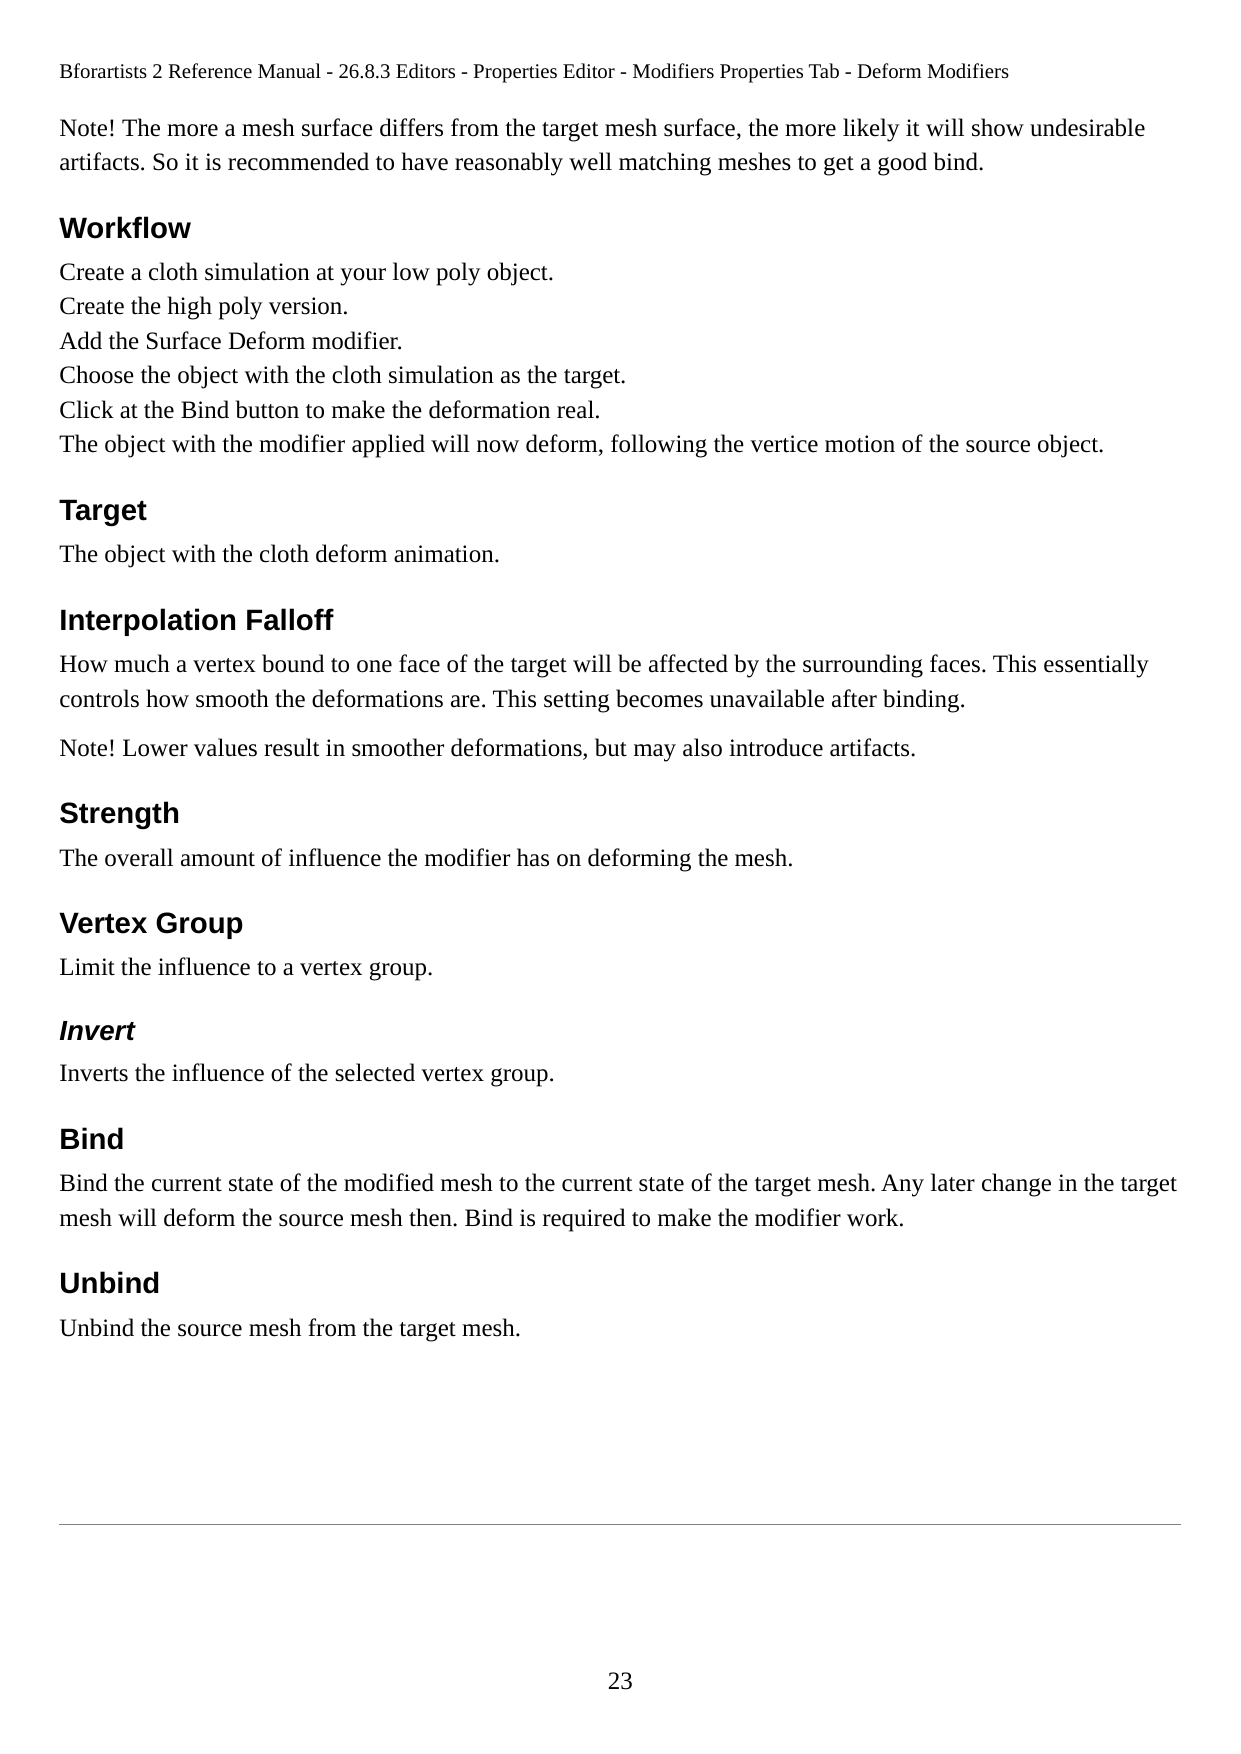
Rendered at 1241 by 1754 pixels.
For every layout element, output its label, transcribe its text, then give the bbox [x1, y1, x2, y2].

subtitle Target [59, 493, 1181, 527]
text Create a cloth simulation at your low poly object. Create the high poly version. Add the Surface Deform modifier. Choose the object with the cloth simulation as the target. Click at the Bind button to make the deformation real. The object with the modifier applied will now deform, following the vertice motion of the source object. [59, 257, 1181, 458]
text Note! The more a mesh surface differs from the target mesh surface, the more likely it will show undesirable artifacts. So it is recommended to have reasonably well matching meshes to get a good bind. [59, 113, 1181, 176]
subtitle Strength [59, 796, 1181, 830]
text Limit the influence to a vertex group. [59, 952, 1181, 981]
text Bind the current state of the modified mesh to the current state of the target mesh. Any later change in the target mesh will deform the source mesh then. Bind is required to make the modifier work. [59, 1168, 1181, 1232]
subtitle Vertex Group [59, 906, 1181, 940]
text Unbind the source mesh from the target mesh. [59, 1313, 1181, 1341]
text How much a vertex bound to one face of the target will be affected by the surrounding faces. This essentially controls how smooth the deformations are. This setting becomes unavailable after binding. [59, 649, 1181, 712]
subtitle Interpolation Falloff [59, 603, 1181, 637]
text Note! Lower values result in smoother deformations, but may also introduce artifacts. [59, 733, 1181, 761]
text The overall amount of influence the modifier has on deforming the mesh. [59, 843, 1181, 871]
subtitle Unbind [59, 1266, 1181, 1300]
text The object with the cloth deform animation. [59, 539, 1181, 568]
text Inverts the influence of the selected vertex group. [59, 1058, 1181, 1087]
subtitle Invert [59, 1014, 1181, 1046]
subtitle Bind [59, 1122, 1181, 1156]
subtitle Workflow [59, 211, 1181, 244]
